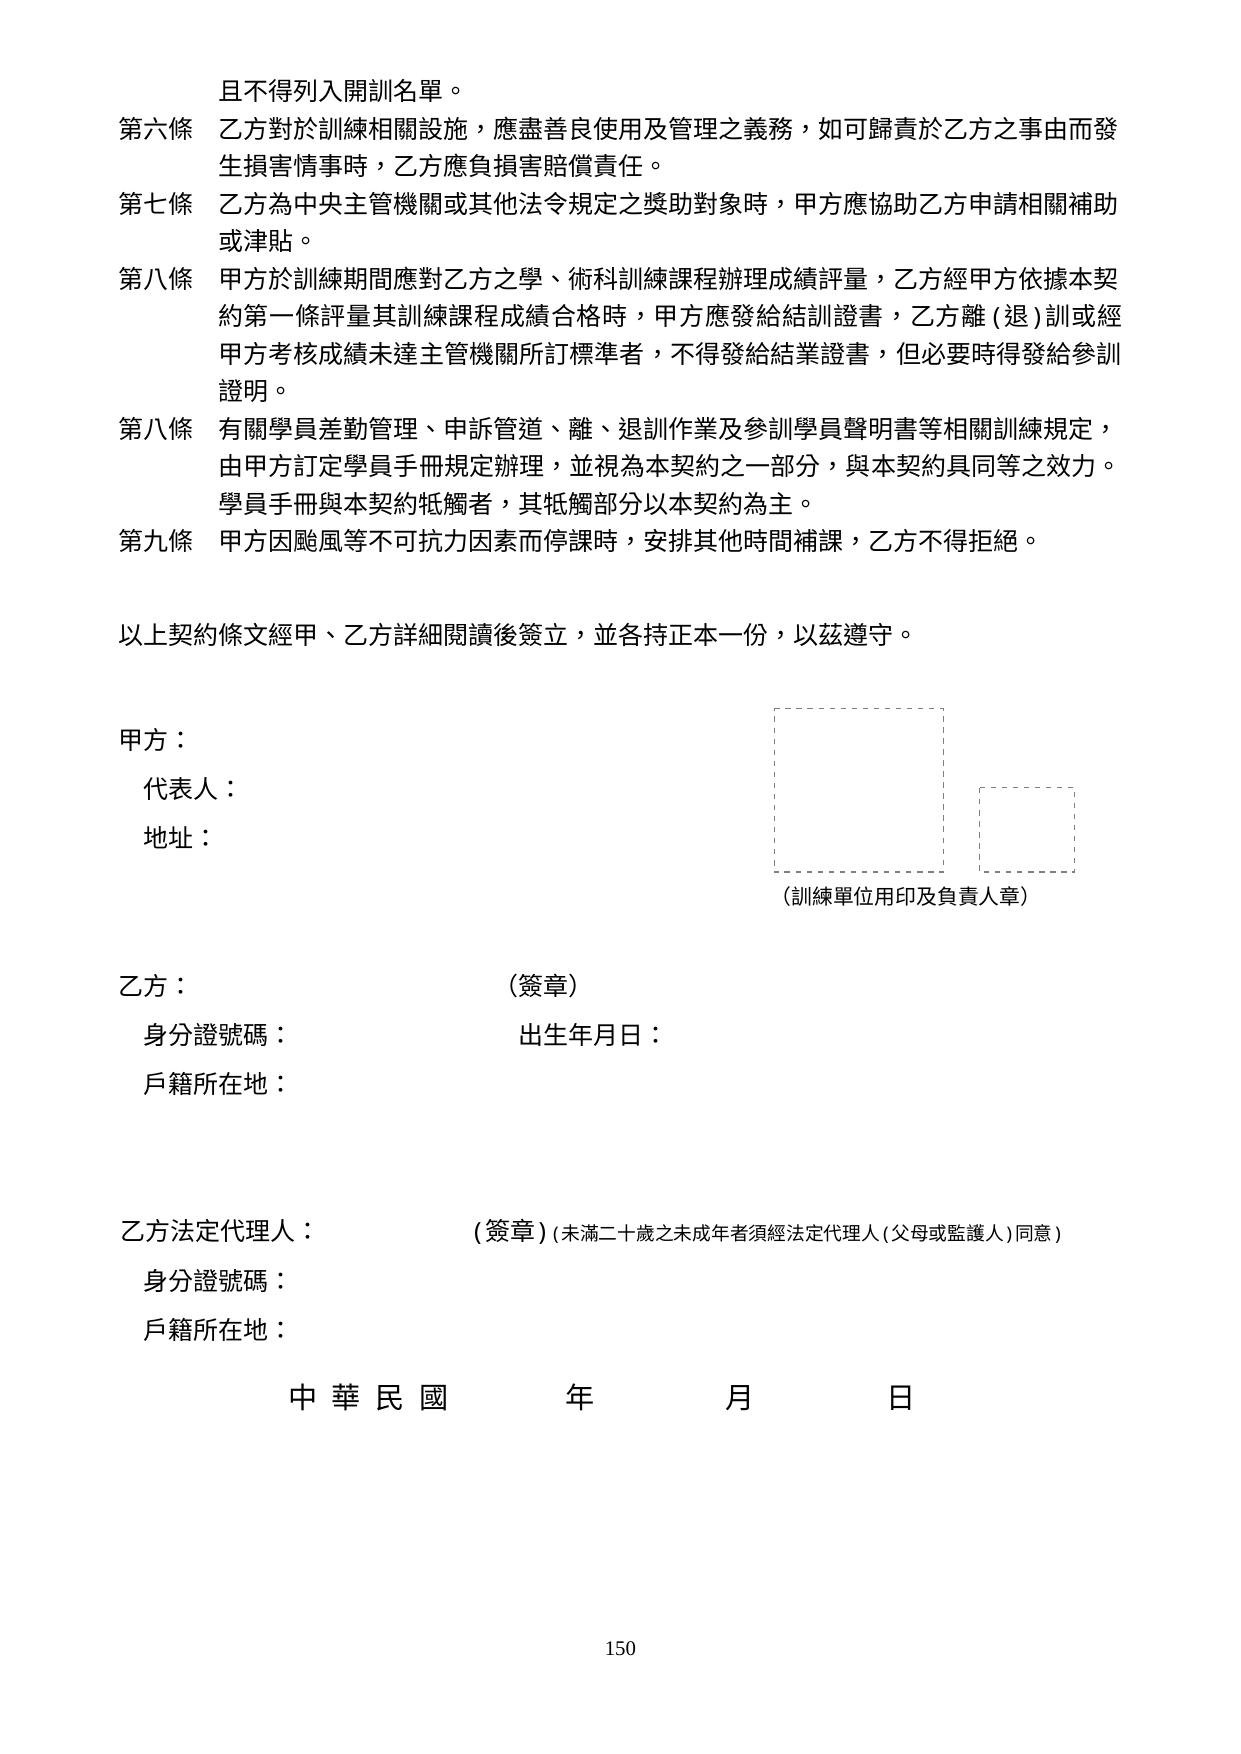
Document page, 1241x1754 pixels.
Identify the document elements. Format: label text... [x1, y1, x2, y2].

text 且不得列入開訓名單。 [118, 71, 1122, 108]
text 第七條 乙方為中央主管機關或其他法令規定之獎助對象時，甲方應協助乙方申請相關補助或津貼。 [118, 183, 1122, 258]
text 第九條 甲方因颱風等不可抗力因素而停課時，安排其他時間補課，乙方不得拒絕。 [118, 521, 1122, 558]
text 身分證號碼： [118, 1257, 1122, 1298]
text 第八條 有關學員差勤管理、申訴管道、離、退訓作業及參訓學員聲明書等相關訓練規定，由甲方訂定學員手冊規定辦理，並視為本契約之一部分，與本契約具同等之效力。學員手冊與本契約牴觸者，其牴觸部分以本契約為主。 [118, 408, 1122, 521]
text 第八條 甲方於訓練期間應對乙方之學、術科訓練課程辦理成績評量，乙方經甲方依據本契約第一條評量其訓練課程成績合格時，甲方應發給結訓證書，乙方離(退)訓或經甲方考核成績未達主管機關所訂標準者，不得發給結業證書，但必要時得發給參訓證明。 [118, 258, 1122, 408]
text 乙方： （簽章） [118, 962, 1122, 1003]
text 地址： [118, 814, 1122, 856]
text 甲方： [118, 716, 1122, 757]
text 戶籍所在地： [118, 1060, 1122, 1102]
text 戶籍所在地： [118, 1306, 1122, 1347]
text 中 華 民 國 年 月 日 [81, 1385, 1122, 1414]
text 以上契約條文經甲、乙方詳細閱讀後簽立，並各持正本一份，以茲遵守。 [118, 614, 1122, 652]
text 身分證號碼： 出生年月日： [118, 1011, 1122, 1052]
text 第六條 乙方對於訓練相關設施，應盡善良使用及管理之義務，如可歸責於乙方之事由而發生損害情事時，乙方應負損害賠償責任。 [118, 108, 1122, 183]
text 乙方法定代理人： (簽章)(未滿二十歲之未成年者須經法定代理人(父母或監護人)同意) [120, 1207, 1122, 1249]
text 代表人： [118, 765, 1122, 807]
